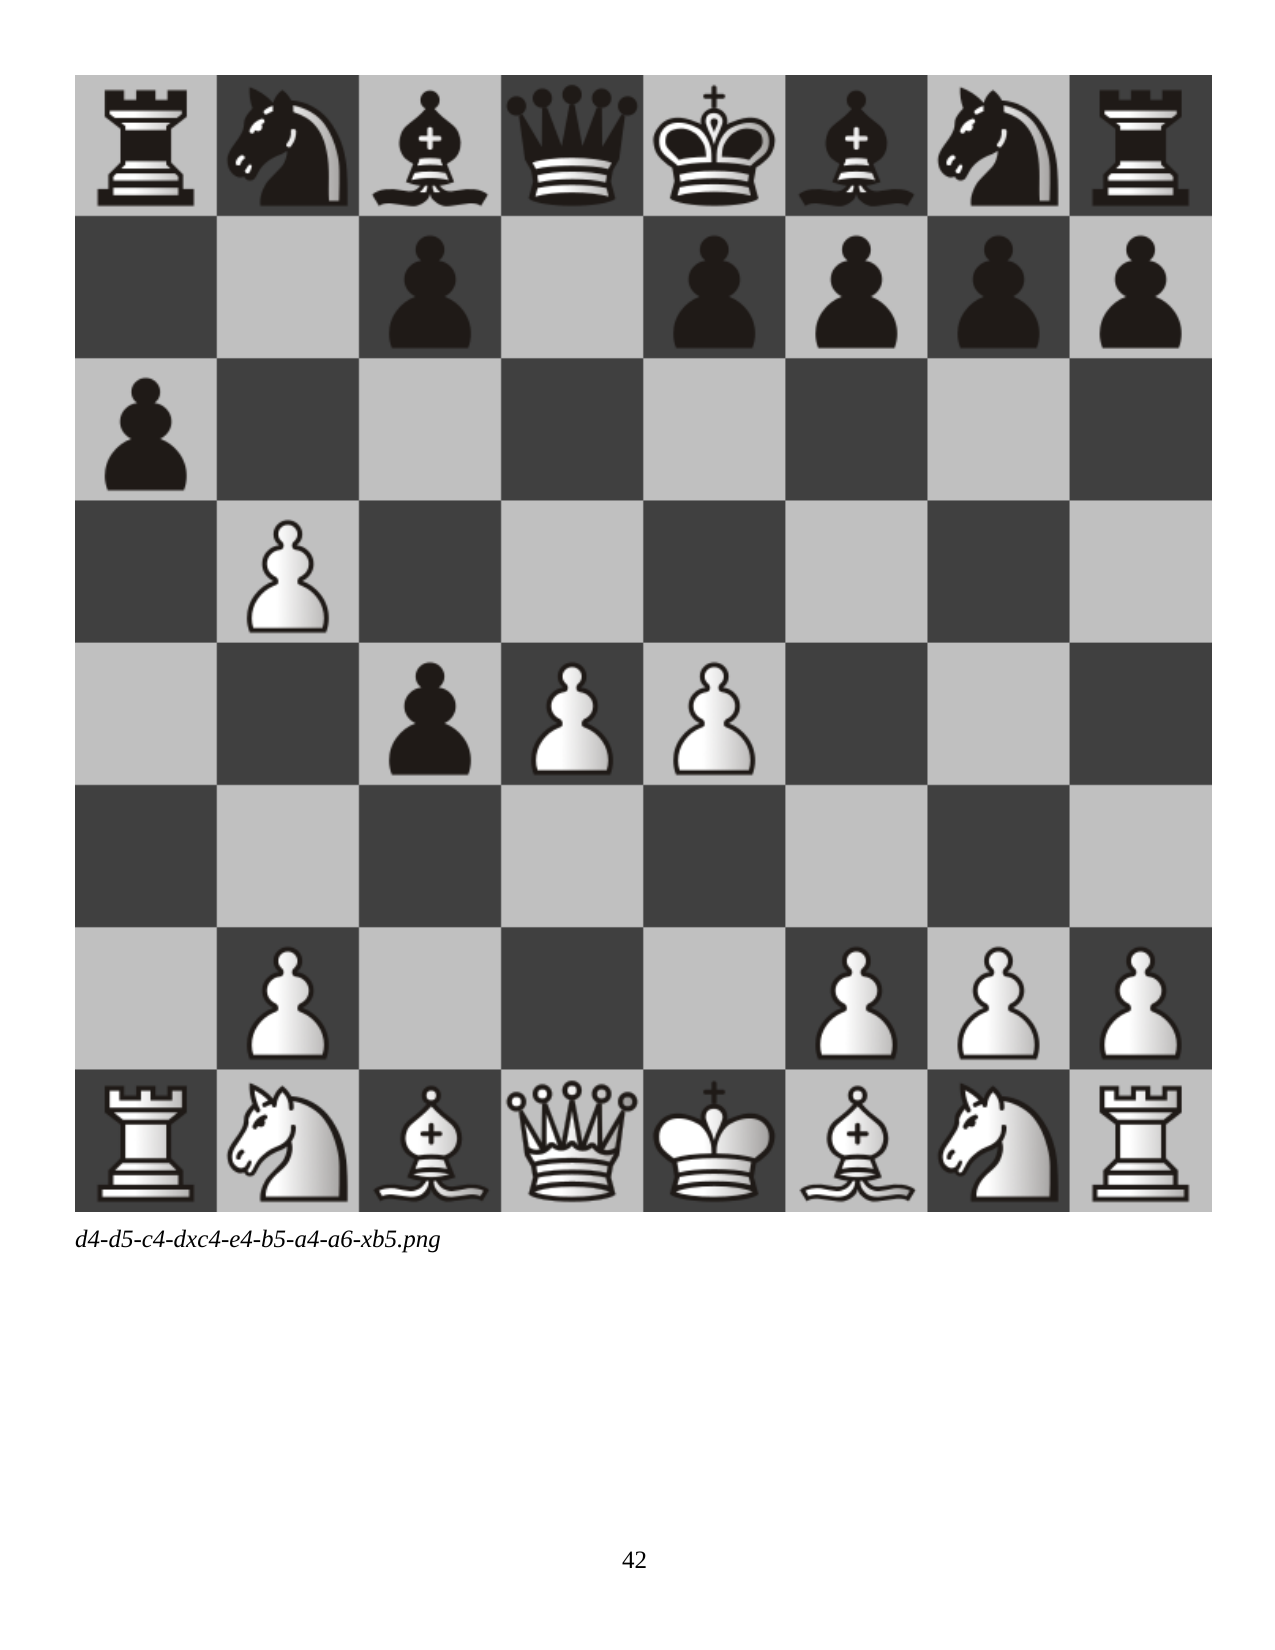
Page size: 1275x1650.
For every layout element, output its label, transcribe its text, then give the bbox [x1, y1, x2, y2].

text d4-d5-c4-dxc4-e4-b5-a4-a6-xb5.png [75, 1224, 1200, 1253]
picture [75, 75, 1212, 1212]
